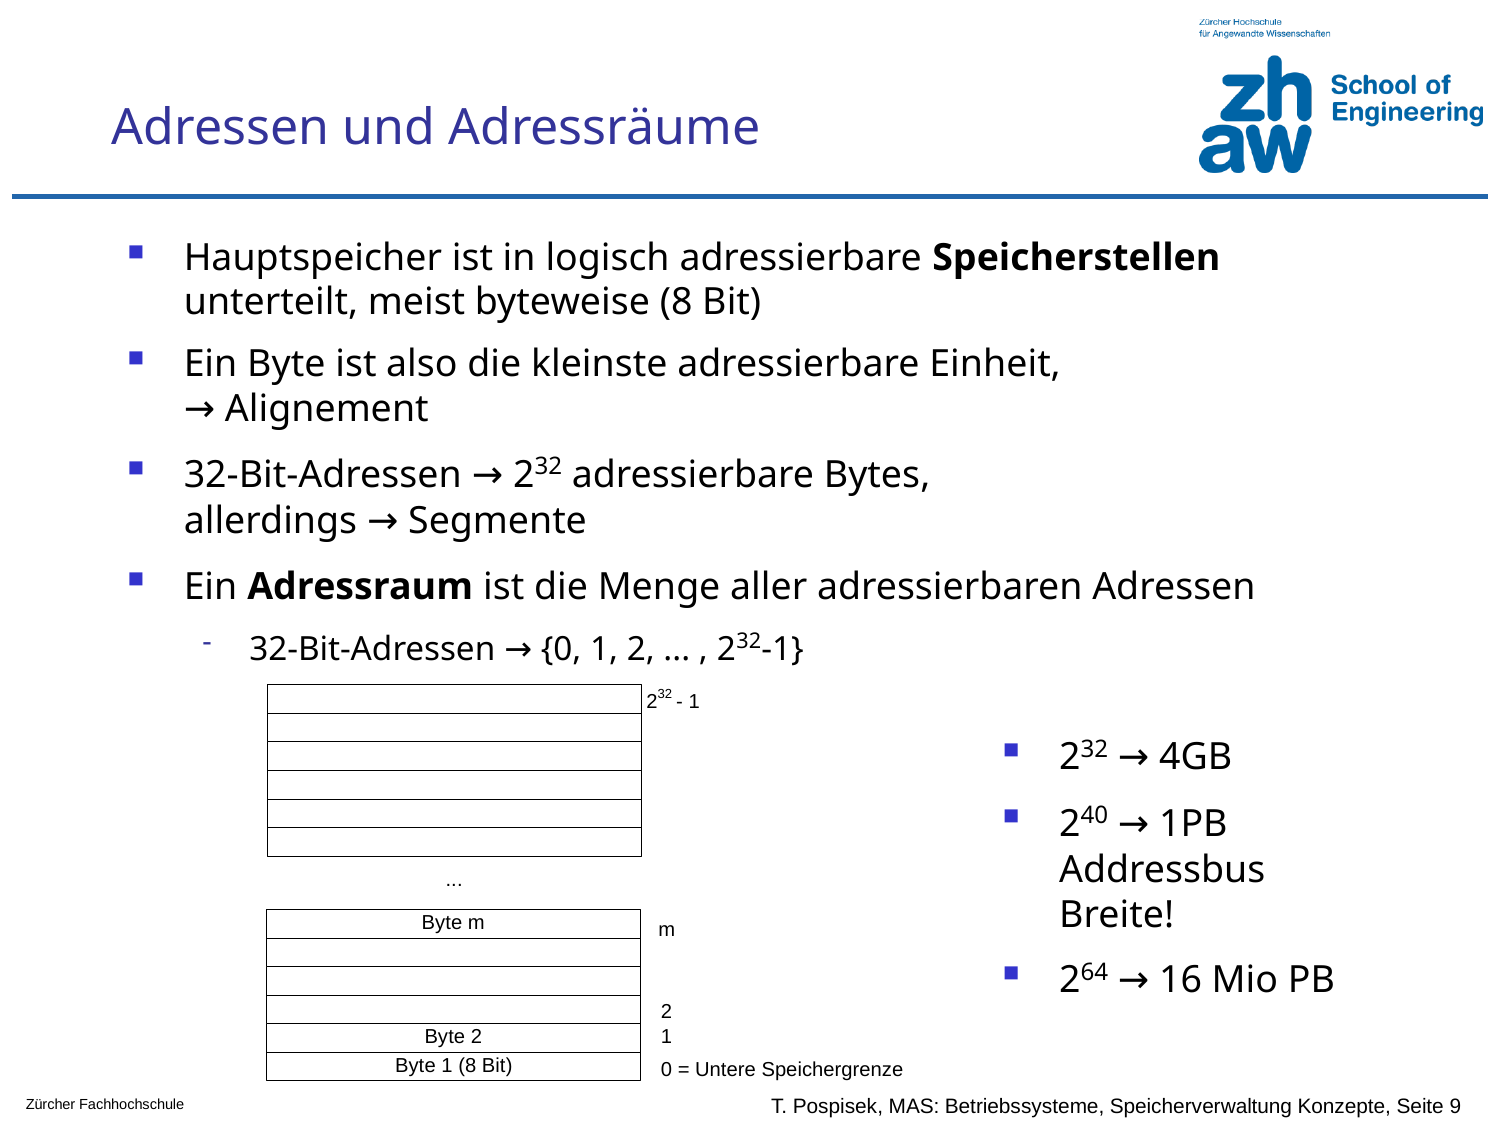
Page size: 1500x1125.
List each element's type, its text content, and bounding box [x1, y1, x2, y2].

text_box Byte 2 [424, 1025, 483, 1049]
text_box [268, 714, 641, 741]
text_box 32 [657, 687, 676, 702]
text_box [268, 742, 641, 770]
text_box ... [445, 868, 466, 892]
text_box [268, 771, 641, 799]
text_box m [658, 918, 679, 942]
text_box 2 [646, 690, 667, 713]
text_box [268, 800, 641, 827]
text_box [267, 1053, 640, 1080]
text_box - 1 [675, 690, 706, 713]
text_box 2 [660, 1000, 681, 1024]
text_box [267, 1024, 640, 1052]
title Adressen und Adressräume [96, 50, 1375, 163]
text_box [267, 939, 640, 966]
text_box [267, 996, 640, 1023]
text_box 1 [660, 1025, 681, 1049]
text_box [267, 910, 640, 938]
list 232 → 4GB 240 → 1PB Addressbus Breite! 264 → 16 Mio PB [987, 720, 1394, 993]
list Hauptspeicher ist in logisch adressierbare Speicherstellen unterteilt, meist byteweise (8 Bit) Ein Byte ist also die kleinste adressierbare Einheit, → Alignement 32-Bit-Adressen → 232 adressierbare Bytes, allerdings → Segmente Ein Adressraum ist die Menge aller adressierbaren Adressen 32-Bit-Adressen → {0, 1, 2, ... , 232-1} [112, 224, 1405, 957]
text_box 0 = Untere Speichergrenze [660, 1057, 904, 1081]
picture [1199, 19, 1483, 173]
text_box [268, 685, 641, 713]
text_box [267, 967, 640, 995]
text_box Byte m [421, 911, 485, 935]
text_box Byte 1 (8 Bit) [394, 1054, 513, 1077]
text_box [268, 828, 641, 856]
